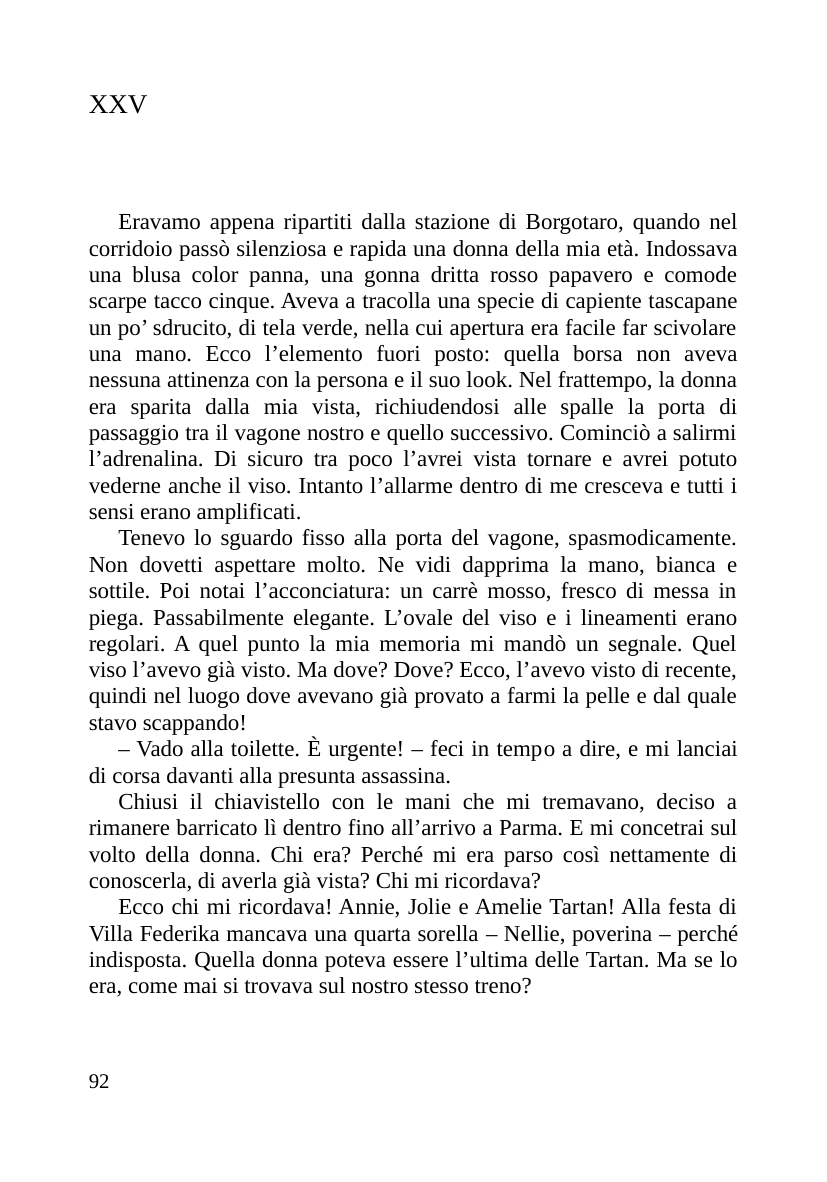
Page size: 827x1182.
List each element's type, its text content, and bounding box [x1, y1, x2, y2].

text – Vado alla toilette. È urgente! – feci in tempo a dire, e mi lanciai di corsa davanti alla presunta assassina. [88, 735, 738, 788]
text Ecco chi mi ricordava! Annie, Jolie e Amelie Tartan! Alla festa di Villa Federika mancava una quarta sorella – Nellie, poverina – perché indisposta. Quella donna poteva essere l’ultima delle Tartan. Ma se lo era, come mai si trovava sul nostro stesso treno? [88, 893, 738, 999]
text Chiusi il chiavistello con le mani che mi tremavano, deciso a rimanere barricato lì dentro fino all’arrivo a Parma. E mi concetrai sul volto della donna. Chi era? Perché mi era parso così nettamente di conoscerla, di averla già vista? Chi mi ricordava? [88, 788, 738, 893]
subtitle XXV [88, 88, 738, 120]
text Eravamo appena ripartiti dalla stazione di Borgotaro, quando nel corridoio passò silenziosa e rapida una donna della mia età. Indossava una blusa color panna, una gonna dritta rosso papavero e comode scarpe tacco cinque. Aveva a tracolla una specie di capiente tascapane un po’ sdrucito, di tela verde, nella cui apertura era facile far scivolare una mano. Ecco l’elemento fuori posto: quella borsa non aveva nessuna attinenza con la persona e il suo look. Nel frattempo, la donna era sparita dalla mia vista, richiudendosi alle spalle la porta di passaggio tra il vagone nostro e quello successivo. Cominciò a salirmi l’adrenalina. Di sicuro tra poco l’avrei vista tornare e avrei potuto vederne anche il viso. Intanto l’allarme dentro di me cresceva e tutti i sensi erano amplificati. [88, 208, 738, 524]
text Tenevo lo sguardo fisso alla porta del vagone, spasmodicamente. Non dovetti aspettare molto. Ne vidi dapprima la mano, bianca e sottile. Poi notai l’acconciatura: un carrè mosso, fresco di messa in piega. Passabilmente elegante. L’ovale del viso e i lineamenti erano regolari. A quel punto la mia memoria mi mandò un segnale. Quel viso l’avevo già visto. Ma dove? Dove? Ecco, l’avevo visto di recente, quindi nel luogo dove avevano già provato a farmi la pelle e dal quale stavo scappando! [88, 524, 738, 735]
